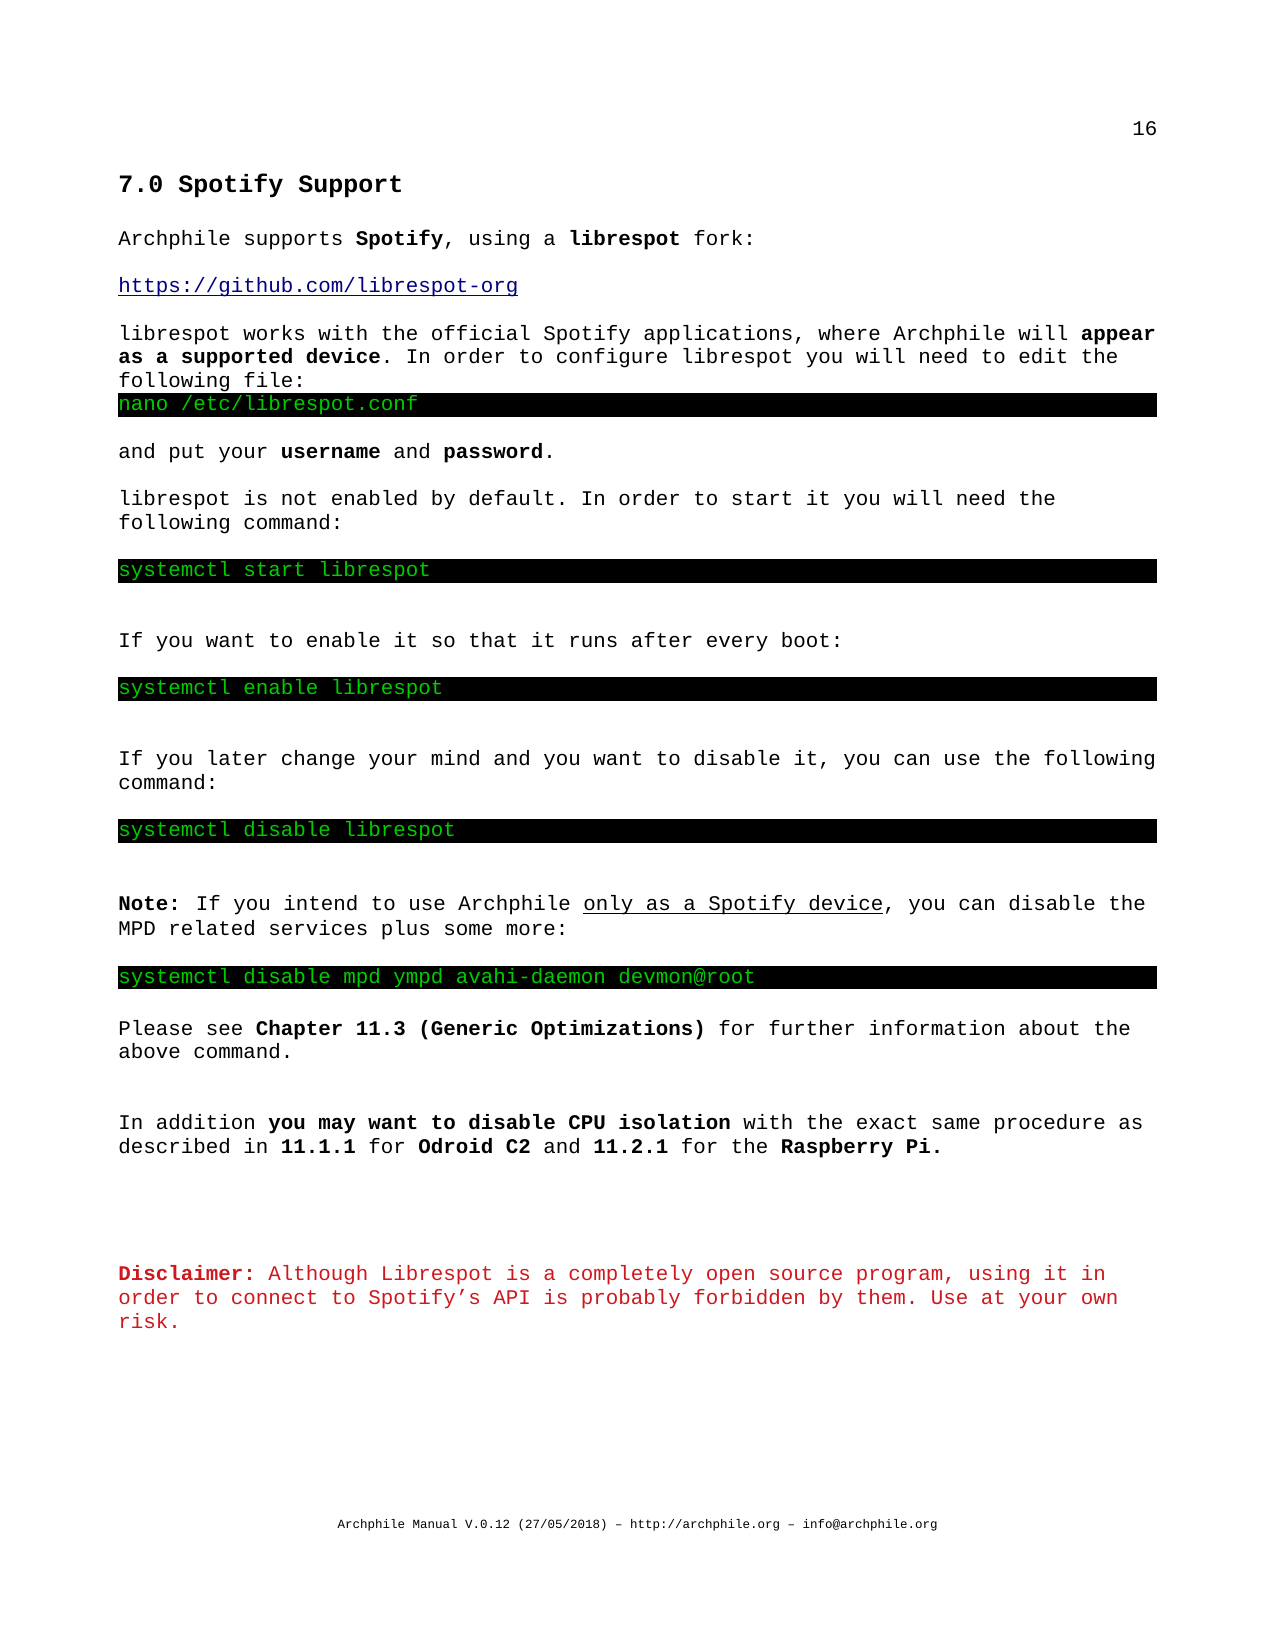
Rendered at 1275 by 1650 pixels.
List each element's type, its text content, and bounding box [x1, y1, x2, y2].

text systemctl disable librespot [118, 819, 1157, 843]
text Disclaimer: Although Librespot is a completely open source program, using it in order to connect to Spotify’s API is probably forbidden by them. Use at your own risk. [118, 1263, 1157, 1334]
text 7.0 Spotify Support [118, 171, 1157, 199]
text librespot works with the official Spotify applications, where Archphile will appear as a supported device. In order to configure librespot you will need to edit the following file: [118, 322, 1157, 393]
text Please see Chapter 11.3 (Generic Optimizations) for further information about the [118, 1018, 1157, 1041]
text If you later change your mind and you want to disable it, you can use the following command: [118, 748, 1157, 795]
text above command. [118, 1041, 1157, 1065]
text nano /etc/librespot.conf [118, 393, 1157, 417]
text Note: If you intend to use Archphile only as a Spotify device, you can disable the MPD related services plus some more: [118, 890, 1157, 942]
text If you want to enable it so that it runs after every boot: [118, 630, 1157, 653]
text systemctl enable librespot [118, 677, 1157, 701]
text systemctl start librespot [118, 559, 1157, 583]
text librespot is not enabled by default. In order to start it you will need the following command: [118, 488, 1157, 535]
text In addition you may want to disable CPU isolation with the exact same procedure as described in 11.1.1 for Odroid C2 and 11.2.1 for the Raspberry Pi. [118, 1112, 1157, 1159]
text Archphile supports Spotify, using a librespot fork: [118, 228, 1157, 252]
text systemctl disable mpd ympd avahi-daemon devmon@root [118, 966, 1157, 989]
text and put your username and password. [118, 441, 1157, 464]
text https://github.com/librespot-org [118, 275, 1157, 299]
